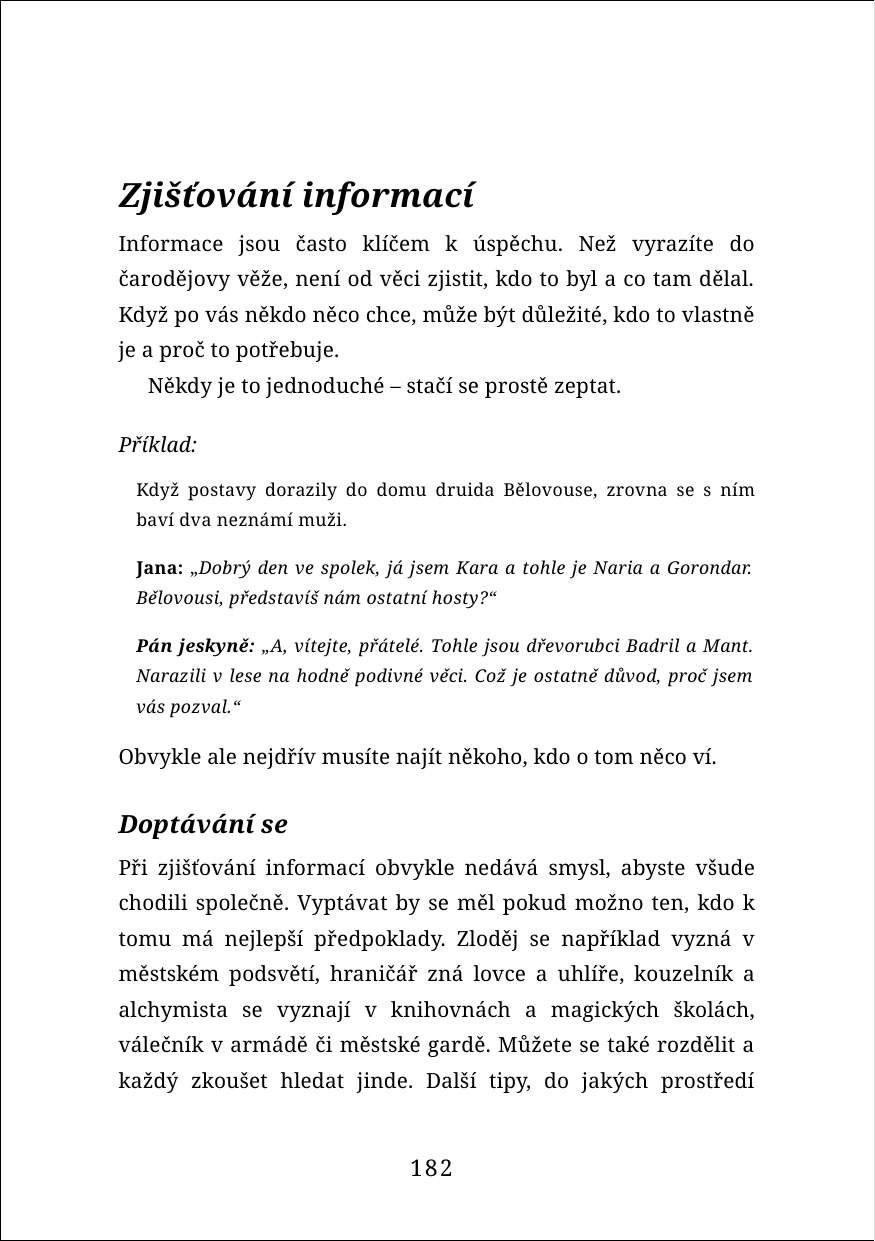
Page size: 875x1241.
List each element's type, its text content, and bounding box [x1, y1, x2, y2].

text Jana: „Dobrý den ve spolek, já jsem Kara a tohle je Naria a Gorondar. Bělovousi, představíš nám ostatní hosty?“ [136, 556, 756, 610]
text Když postavy dorazily do domu druida Bělovouse, zrovna se s ním baví dva neznámí muži. [136, 477, 756, 532]
text Informace jsou často klíčem k úspěchu. Než vyrazíte do čarodějovy věže, není od věci zjistit, kdo to byl a co tam dělal. Když po vás někdo něco chce, může být důležité, kdo to vlastně je a proč to potřebuje. Někdy je to jednoduché – stačí se prostě zeptat. [118, 229, 756, 399]
text Příklad: [118, 430, 756, 459]
subtitle Zjišťování informací [118, 172, 756, 217]
text Při zjišťování informací obvykle nedává smysl, abyste všude chodili společně. Vyptávat by se měl pokud možno ten, kdo k tomu má nejlepší předpoklady. Zloděj se například vyzná v městském podsvětí, hraničář zná lovce a uhlíře, kouzelník a alchymista se vyznají v knihovnách a magických školách, válečník v armádě či městské gardě. Můžete se také rozdělit a každý zkoušet hledat jinde. Další tipy, do jakých prostředí [118, 853, 756, 1094]
text Pán jeskyně: „A, vítejte, přátelé. Tohle jsou dřevorubci Badril a Mant. Narazili v lese na hodně podivné věci. Což je ostatně důvod, proč jsem vás pozval.“ [136, 634, 756, 718]
subtitle Doptávání se [118, 807, 756, 841]
text Obvykle ale nejdřív musíte najít někoho, kdo o tom něco ví. [118, 742, 756, 771]
